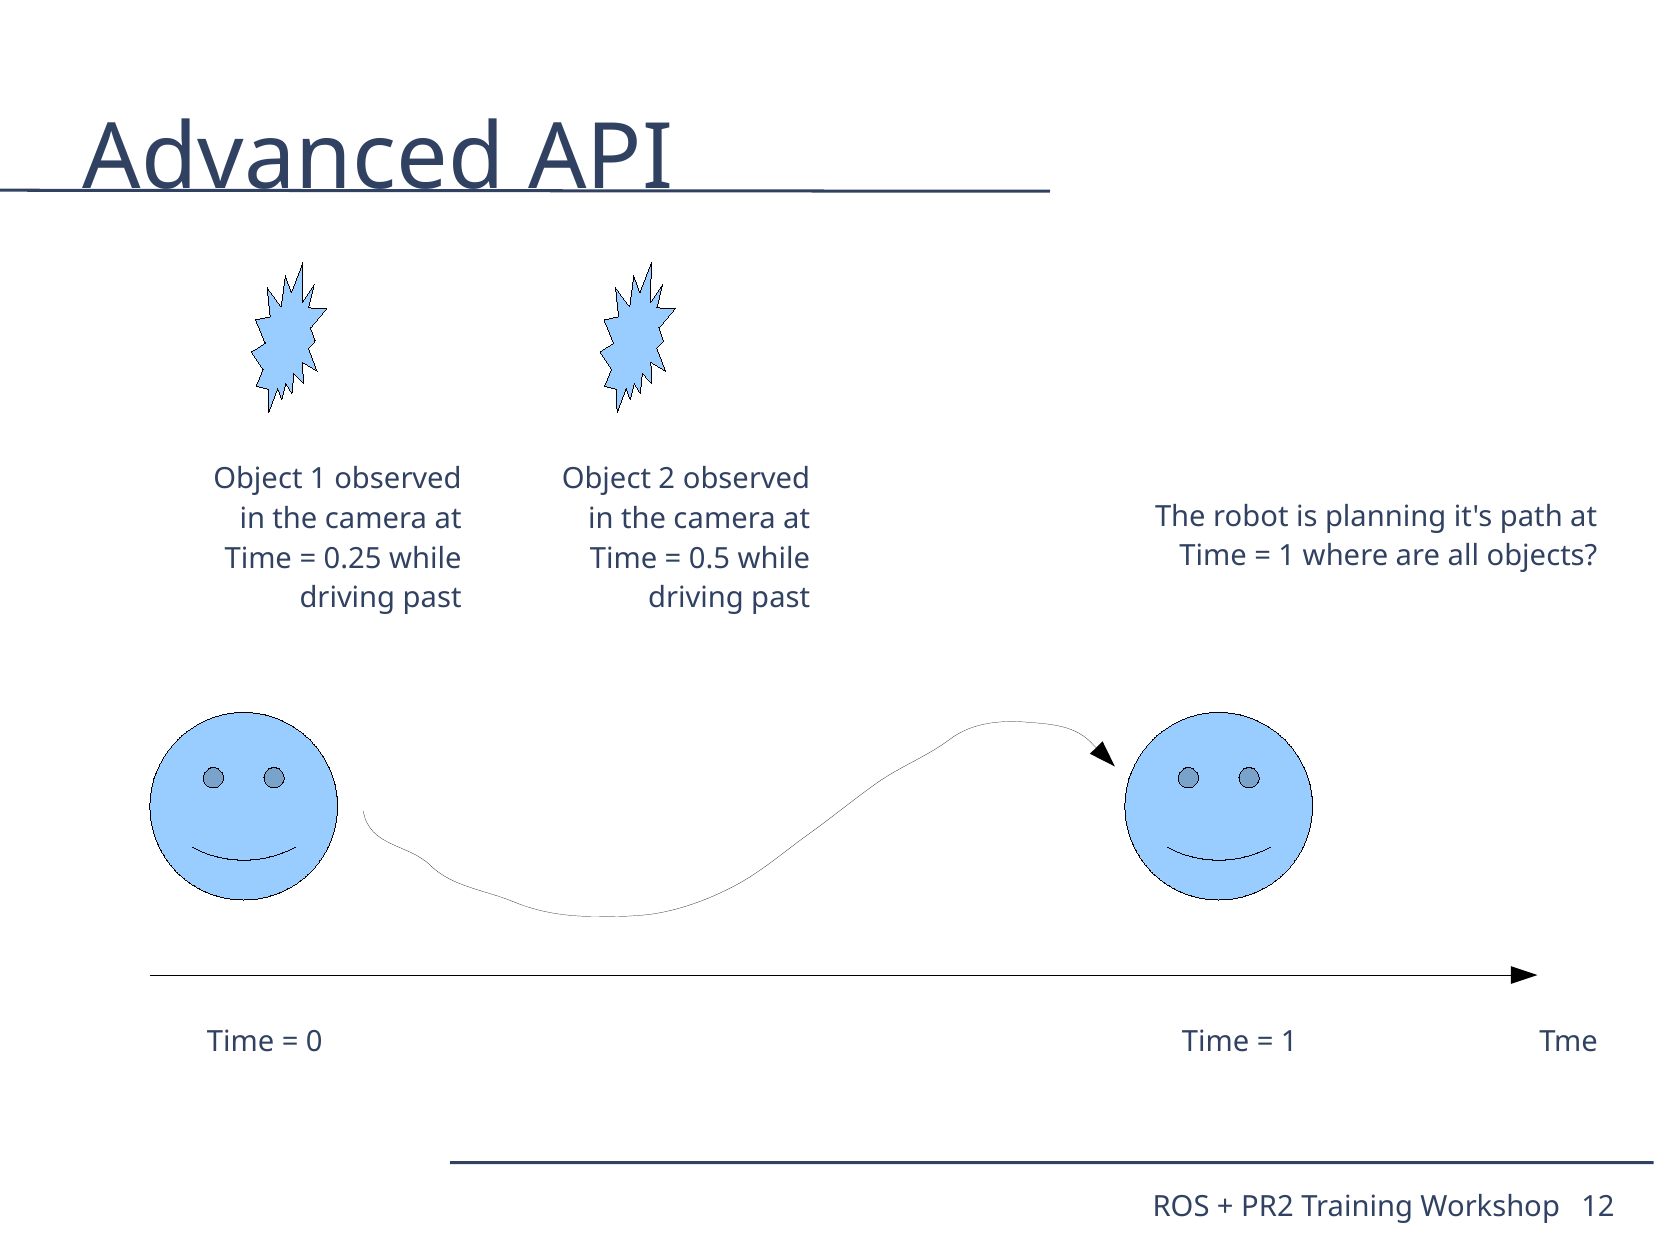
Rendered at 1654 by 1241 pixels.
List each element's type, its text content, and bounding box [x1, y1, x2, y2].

text_box Tme [1425, 1012, 1613, 1060]
text_box [251, 262, 327, 413]
text_box [149, 712, 338, 901]
text_box Time = 0 [150, 1012, 338, 1060]
text_box [1124, 712, 1313, 901]
text_box The robot is planning it's path at Time = 1 where are all objects? [1087, 487, 1613, 568]
text_box Object 1 observed in the camera at Time = 0.25 while driving past [176, 450, 477, 595]
text_box Time = 1 [1125, 1012, 1313, 1062]
title Advanced API [82, 49, 1571, 257]
text_box Object 2 observed in the camera at Time = 0.5 while driving past [525, 450, 826, 595]
text_box [600, 262, 676, 413]
